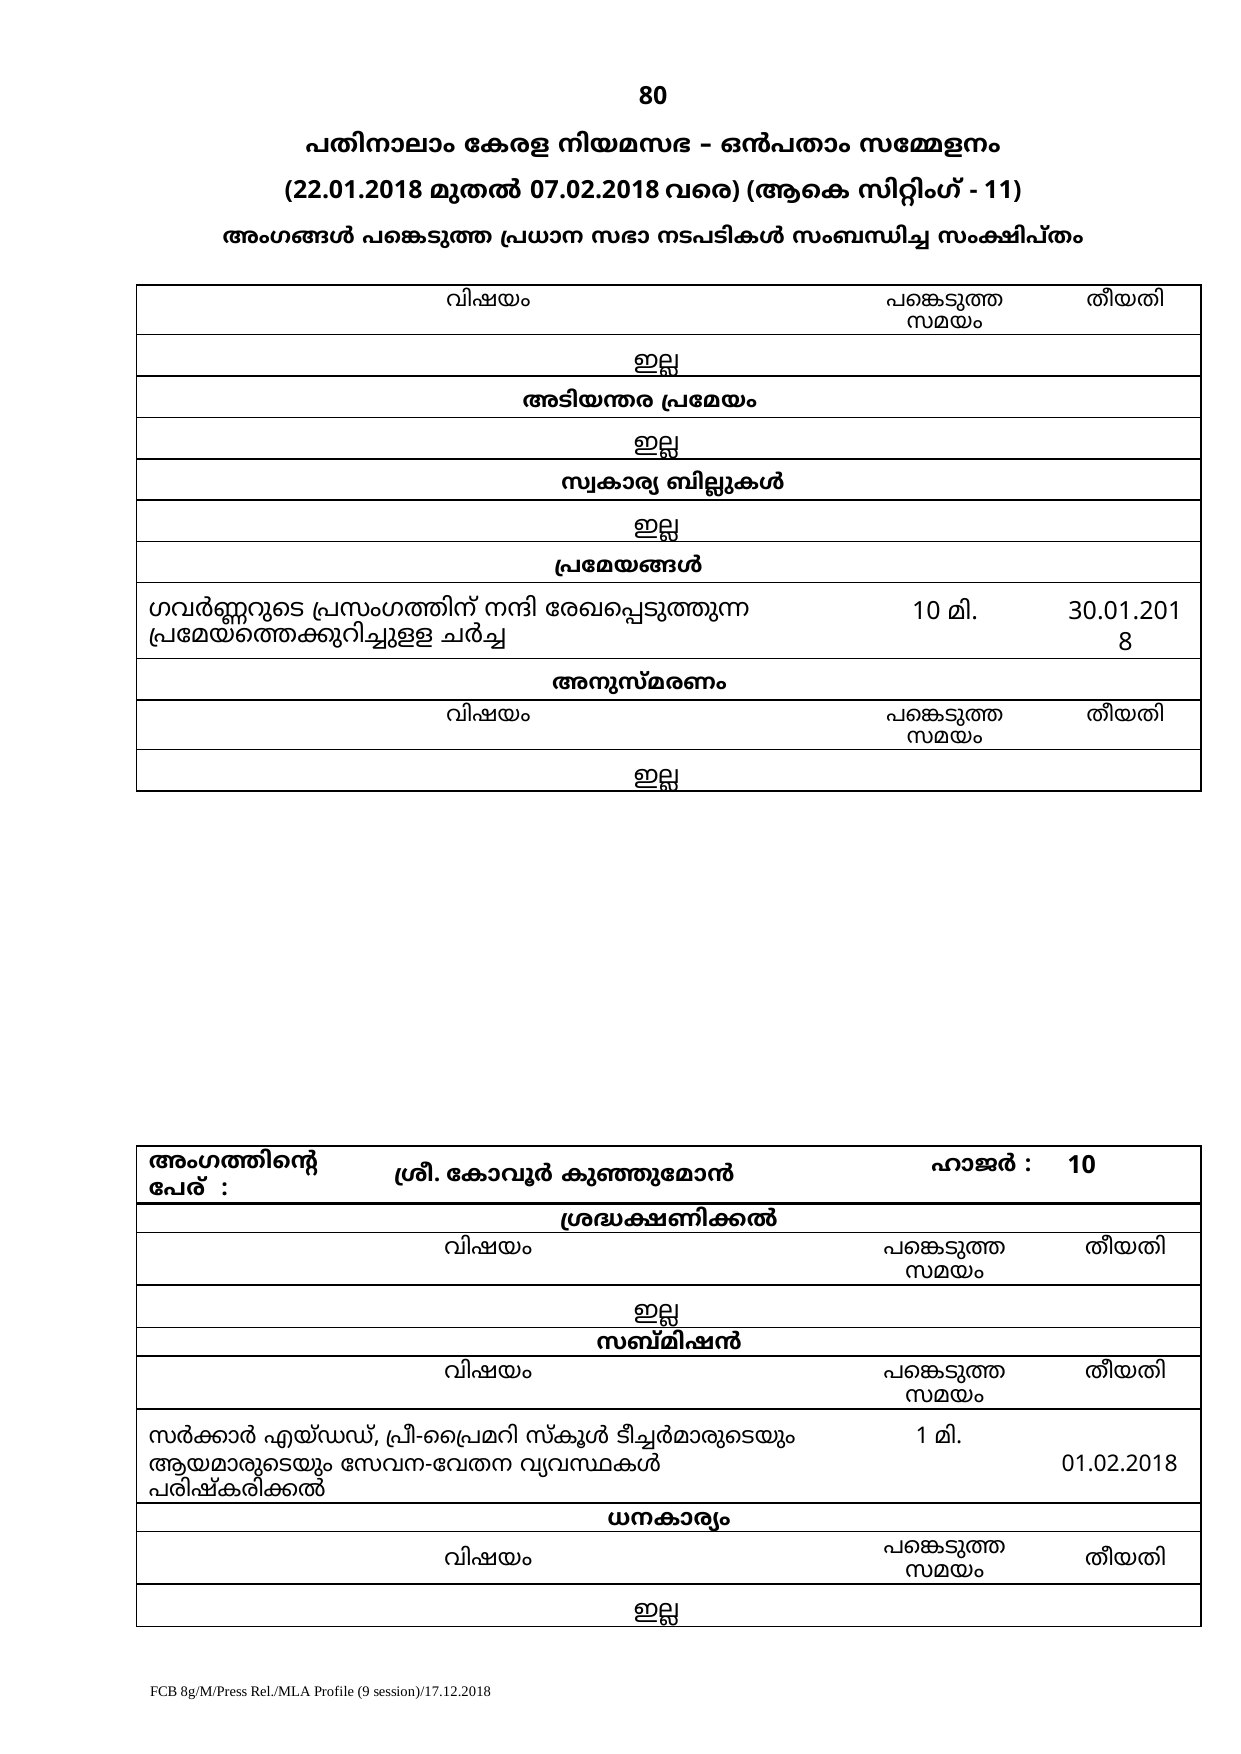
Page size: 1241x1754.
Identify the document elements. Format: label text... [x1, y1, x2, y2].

table_cell [840, 418, 1049, 458]
table_cell സ്വകാര്യ ബില്ലുകള്‍ [137, 460, 840, 499]
table_cell [840, 542, 1049, 582]
table_header 10 [1055, 1147, 1200, 1202]
table_cell അടിയന്തര പ്രമേയം [137, 377, 840, 416]
table_cell ഇല്ല [137, 1585, 840, 1626]
table_cell [840, 377, 1049, 416]
table_cell പങ്കെടുത്ത സമയം [840, 1233, 1049, 1284]
table_cell വിഷയം [137, 1233, 840, 1284]
table_cell [1050, 460, 1200, 499]
table_cell [1050, 501, 1200, 541]
table_cell വിഷയം [137, 701, 840, 749]
table_cell 30.01.2018 [1050, 583, 1200, 657]
table_cell [1050, 750, 1200, 790]
table_cell വിഷയം [137, 286, 840, 334]
table_cell പങ്കെടുത്ത സമയം [840, 701, 1049, 749]
table_cell പങ്കെടുത്ത സമയം [840, 286, 1049, 334]
table_cell [1050, 1286, 1200, 1327]
table_cell പങ്കെടുത്ത സമയം [840, 1357, 1049, 1408]
table_cell തീയതി [1050, 701, 1200, 749]
table_cell [840, 1286, 1049, 1327]
table_cell ഇല്ല [137, 750, 840, 790]
table_cell 1 മി. [840, 1410, 1049, 1502]
table_cell [1050, 1585, 1200, 1626]
table_cell ശ്രദ്ധക്ഷണിക്കൽ [137, 1205, 1200, 1232]
table_cell [1050, 542, 1200, 582]
table_cell അനുസ്മരണം [137, 659, 840, 699]
table_cell [840, 460, 1049, 499]
table_header ഹാജര്‍ : [919, 1147, 1055, 1202]
table_header ശ്രീ. കോവൂര്‍ കുഞ്ഞുമോന്‍ [382, 1147, 919, 1202]
table_cell 01.02.2018 [1050, 1410, 1200, 1502]
table_cell പങ്കെടുത്ത സമയം [840, 1532, 1049, 1583]
table_cell ഇല്ല [137, 501, 840, 541]
table_cell [1050, 659, 1200, 699]
table_header അംഗത്തിന്റെ പേര് : [137, 1147, 382, 1202]
table_cell [840, 750, 1049, 790]
table_cell തീയതി [1050, 1357, 1200, 1408]
table_cell 10 മി. [840, 583, 1049, 657]
table_cell വിഷയം [137, 1532, 840, 1583]
table_cell [1050, 335, 1200, 375]
table_cell തീയതി [1050, 1233, 1200, 1284]
table_cell [840, 501, 1049, 541]
table_cell തീയതി [1050, 286, 1200, 334]
table_cell ഇല്ല [137, 1286, 840, 1327]
table_cell ഗവര്‍ണ്ണറുടെ പ്രസംഗത്തിന് നന്ദി രേഖപ്പെടുത്തുന്ന പ്രമേയത്തെക്കുറിച്ചുളള ചര്‍ച്ച [137, 583, 840, 657]
table_cell [840, 1585, 1049, 1626]
table_cell ഇല്ല [137, 335, 840, 375]
table_cell [1050, 418, 1200, 458]
table_cell തീയതി [1050, 1532, 1200, 1583]
table_cell ധനകാര്യം [137, 1504, 1200, 1531]
table_cell [1050, 377, 1200, 416]
table_cell സബ്മിഷൻ [137, 1328, 1200, 1355]
table_cell പ്രമേയങ്ങള്‍ [137, 542, 840, 582]
table_cell [840, 335, 1049, 375]
table_cell ഇല്ല [137, 418, 840, 458]
table_cell വിഷയം [137, 1357, 840, 1408]
table_cell സര്‍ക്കാര്‍ എയ്ഡഡ്, പ്രീ-പ്രെെമറി സ്കൂള്‍ ടീച്ചര്‍മാരുടെയും ആയമാരുടെയും സേവന-വേതന വ്യവസ്ഥകള്‍ പരിഷ്കരിക്കല്‍ [137, 1410, 840, 1502]
table_cell [840, 659, 1049, 699]
